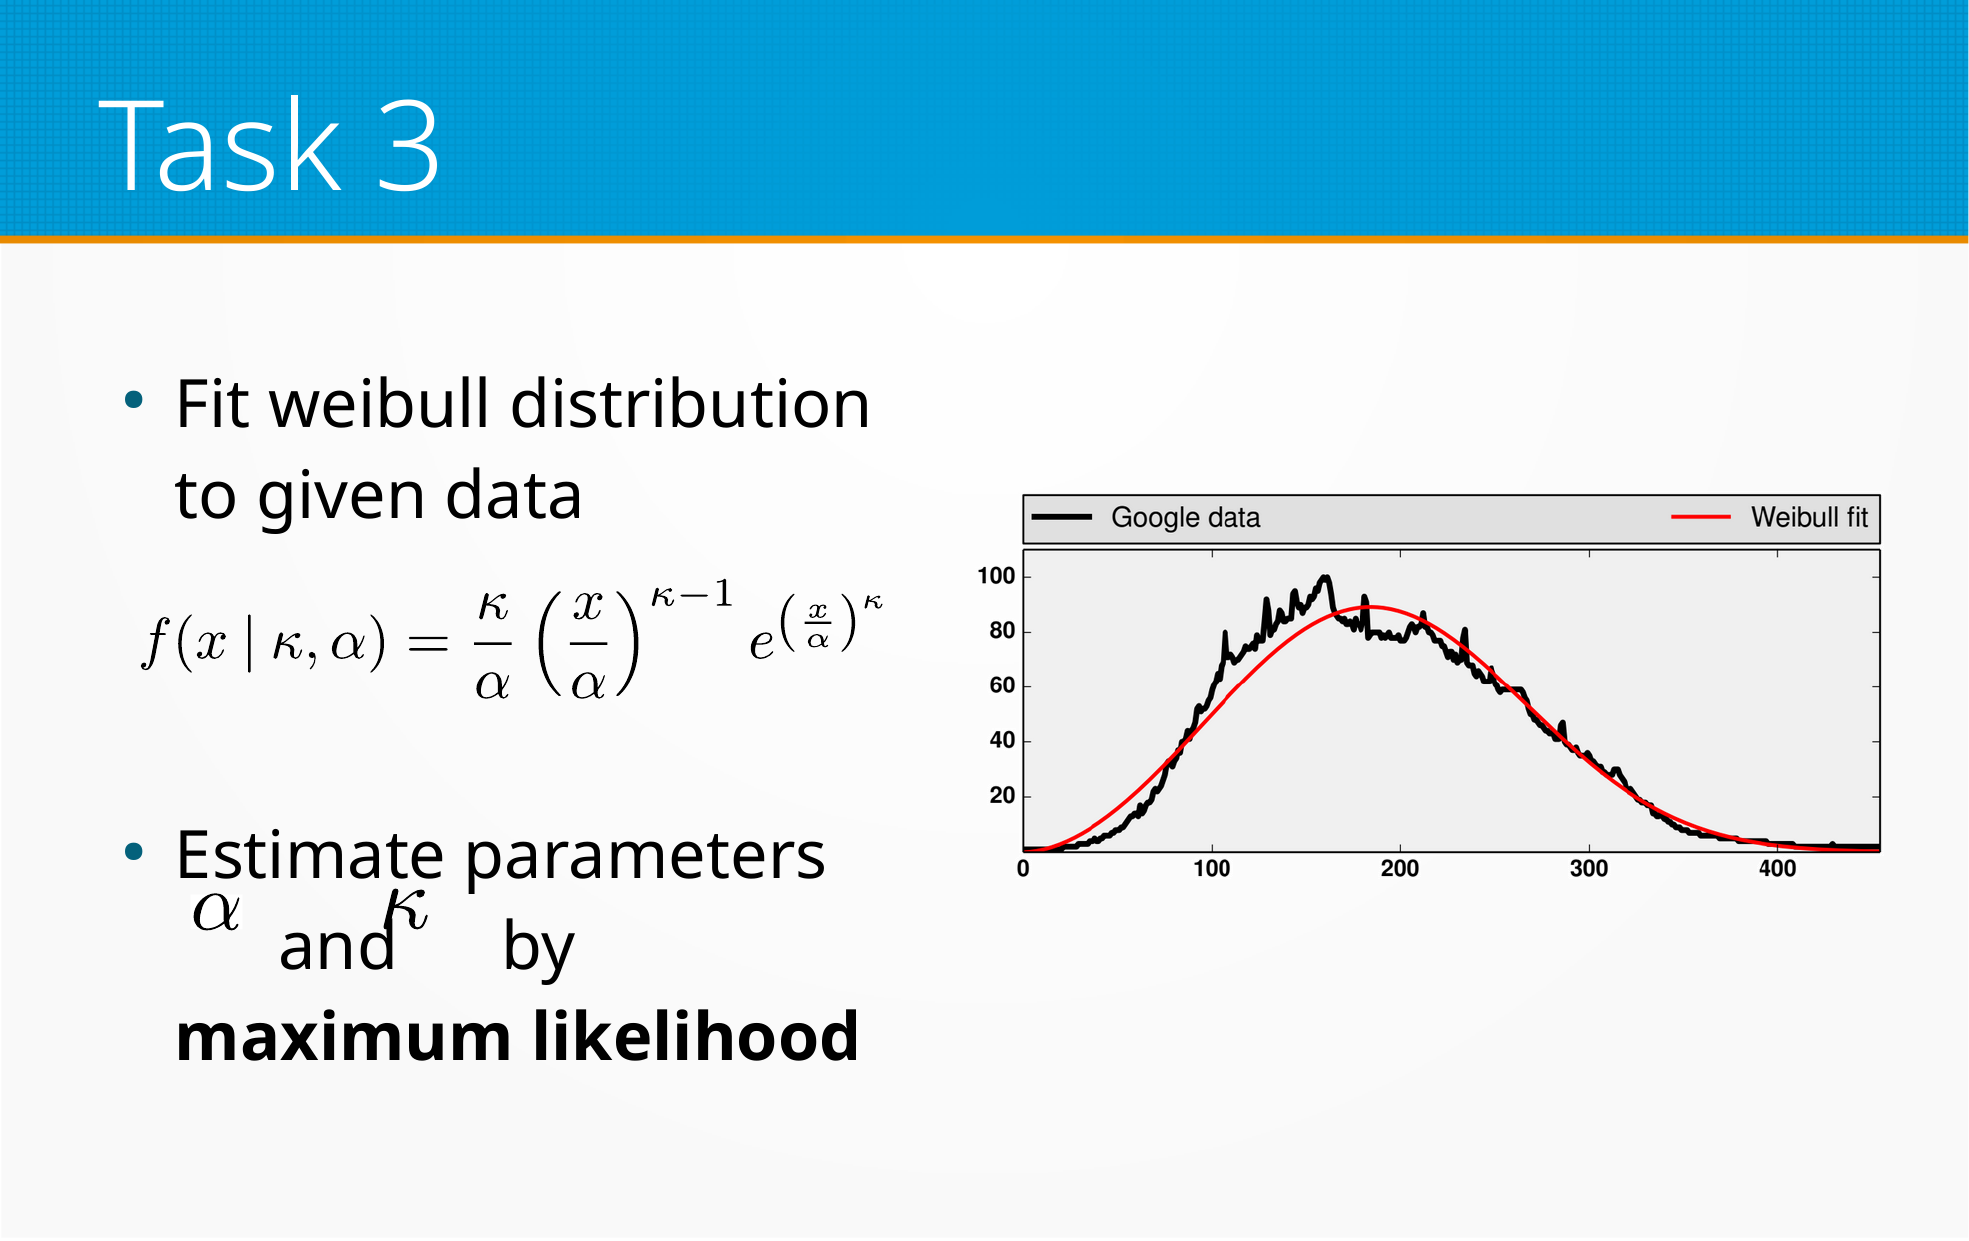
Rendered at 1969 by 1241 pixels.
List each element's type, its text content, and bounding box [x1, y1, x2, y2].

text_box [137, 578, 886, 699]
list Fit weibull distribution to given data Estimate parameters and by maximum likelihood [104, 356, 1866, 1122]
title Task 3 [98, 19, 1870, 227]
text_box [378, 888, 431, 930]
picture [0, 236, 1969, 1241]
text_box [190, 893, 243, 931]
